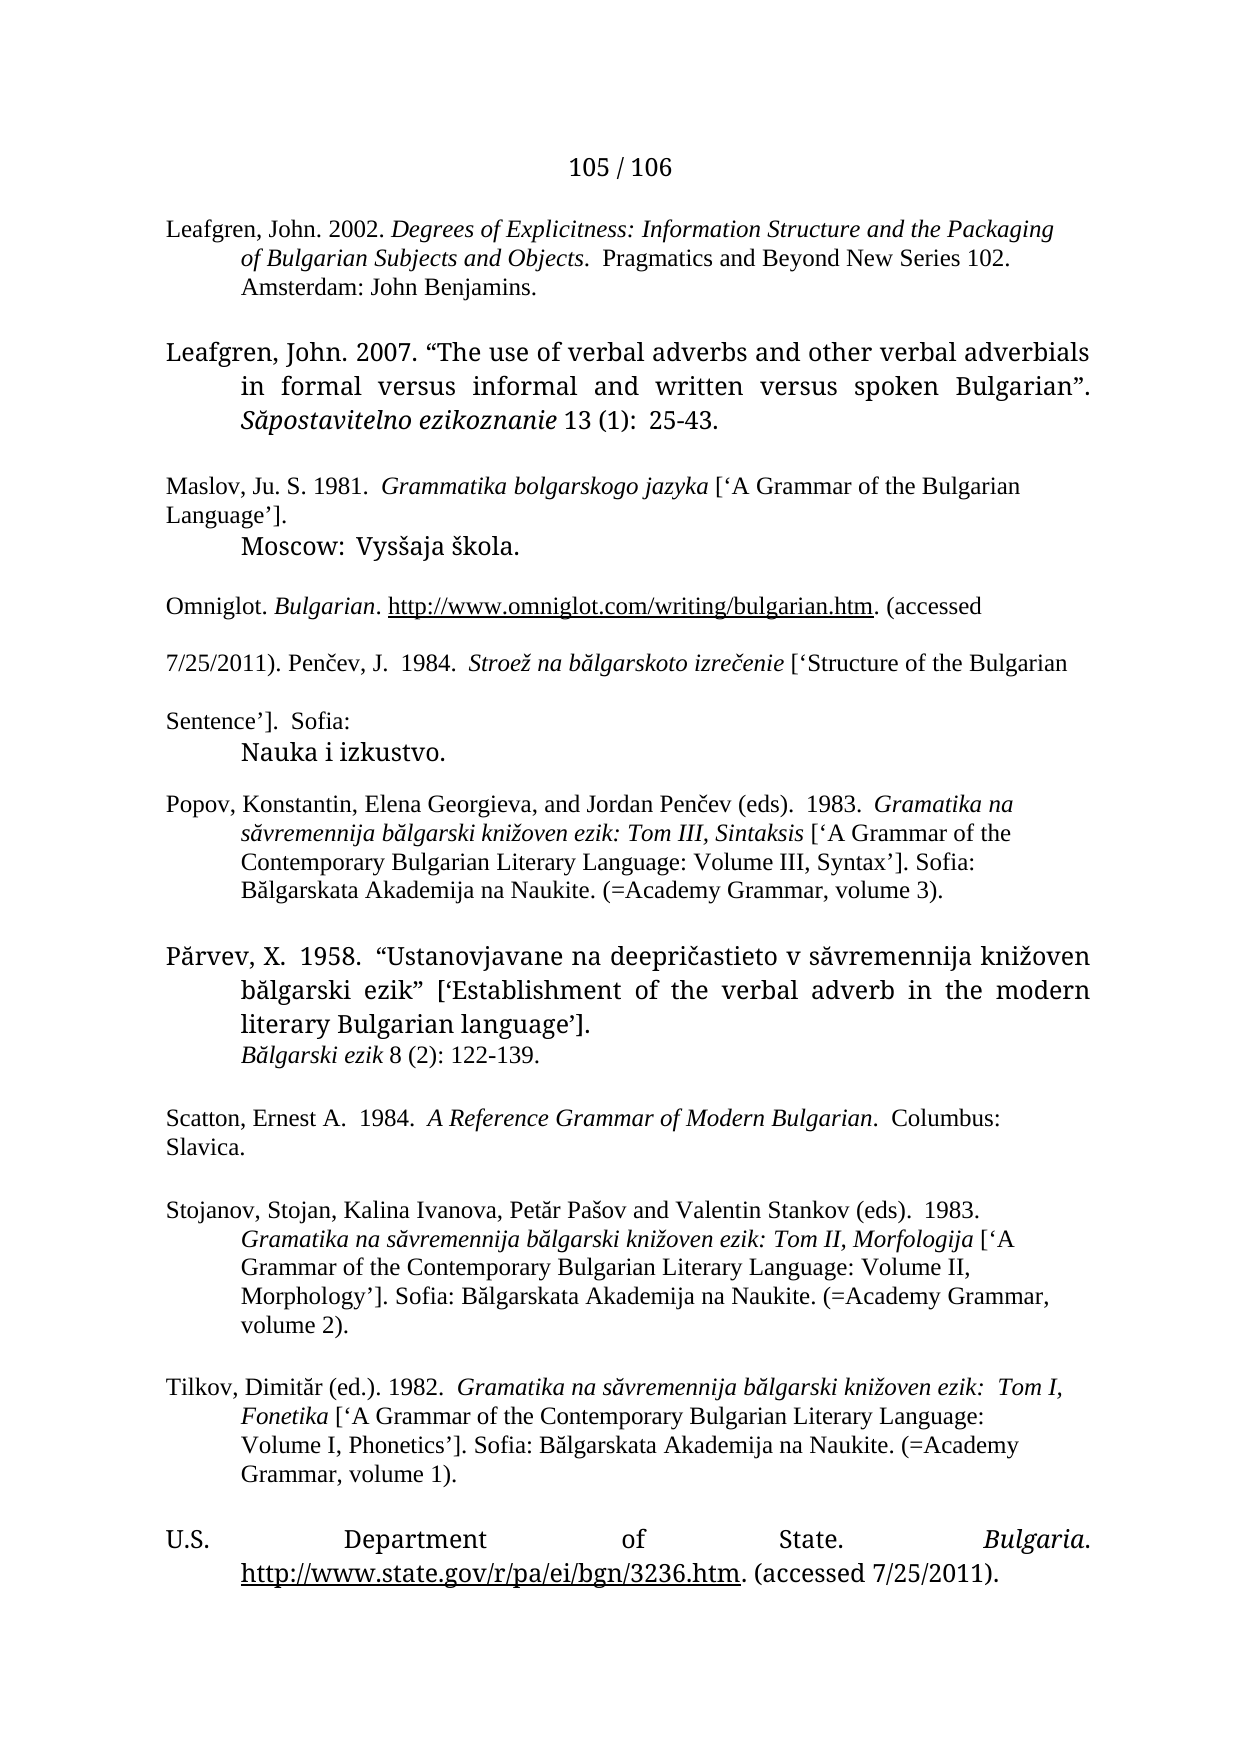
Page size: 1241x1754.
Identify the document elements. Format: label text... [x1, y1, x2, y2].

text Stojanov, Stojan, Kalina Ivanova, Petăr Pašov and Valentin Stankov (eds). 1983. Gramatika na săvremennija bălgarski knižoven ezik: Tom II, Morfologija [‘A Grammar of the Contemporary Bulgarian Literary Language: Volume II, Morphology’]. Sofia: Bălgarskata Akademija na Naukite. (=Academy Grammar, volume 2). [166, 1195, 1052, 1339]
text Moscow: Vysšaja škola. [241, 528, 1091, 562]
text Popov, Konstantin, Elena Georgieva, and Jordan Penčev (eds). 1983. Gramatika na săvremennija bălgarski knižoven ezik: Tom III, Sintaksis [‘A Grammar of the Contemporary Bulgarian Literary Language: Volume III, Syntax’]. Sofia: Bălgarskata Akademija na Naukite. (=Academy Grammar, volume 3). [166, 789, 1091, 904]
text Părvev, X. 1958. “Ustanovjavane na deepričastieto v săvremennija knižoven bălgarski ezik” [‘Establishment of the verbal adverb in the modern literary Bulgarian language’]. [166, 938, 1091, 1041]
text Omniglot. Bulgarian. http://www.omniglot.com/writing/bulgarian.htm. (accessed 7/25/2011). Penčev, J. 1984. Stroež na bălgarskoto izrečenie [‘Structure of the Bulgarian Sentence’]. Sofia: [166, 563, 1091, 734]
text Leafgren, John. 2007. “The use of verbal adverbs and other verbal adverbials in formal versus informal and written versus spoken Bulgarian”. Săpostavitelno ezikoznanie 13 (1): 25-43. [166, 335, 1091, 437]
text Bălgarski ezik 8 (2): 122-139. [241, 1041, 1091, 1069]
text Scatton, Ernest A. 1984. A Reference Grammar of Modern Bulgarian. Columbus: Slavica. [166, 1103, 1091, 1161]
text Maslov, Ju. S. 1981. Grammatika bolgarskogo jazyka [‘A Grammar of the Bulgarian Language’]. [166, 471, 1091, 528]
text U.S. Department of State. Bulgaria. http://www.state.gov/r/pa/ei/bgn/3236.htm. (accessed 7/25/2011). [166, 1522, 1091, 1590]
text Nauka i izkustvo. [241, 735, 1091, 769]
text Leafgren, John. 2002. Degrees of Explicitness: Information Structure and the Packaging of Bulgarian Subjects and Objects. Pragmatics and Beyond New Series 102. Amsterdam: John Benjamins. [166, 214, 1072, 301]
text Tilkov, Dimităr (ed.). 1982. Gramatika na săvremennija bălgarski knižoven ezik: Tom I, Fonetika [‘A Grammar of the Contemporary Bulgarian Literary Language: Volume I, Phonetics’]. Sofia: Bălgarskata Akademija na Naukite. (=Academy Grammar, volume 1). [166, 1372, 1066, 1487]
